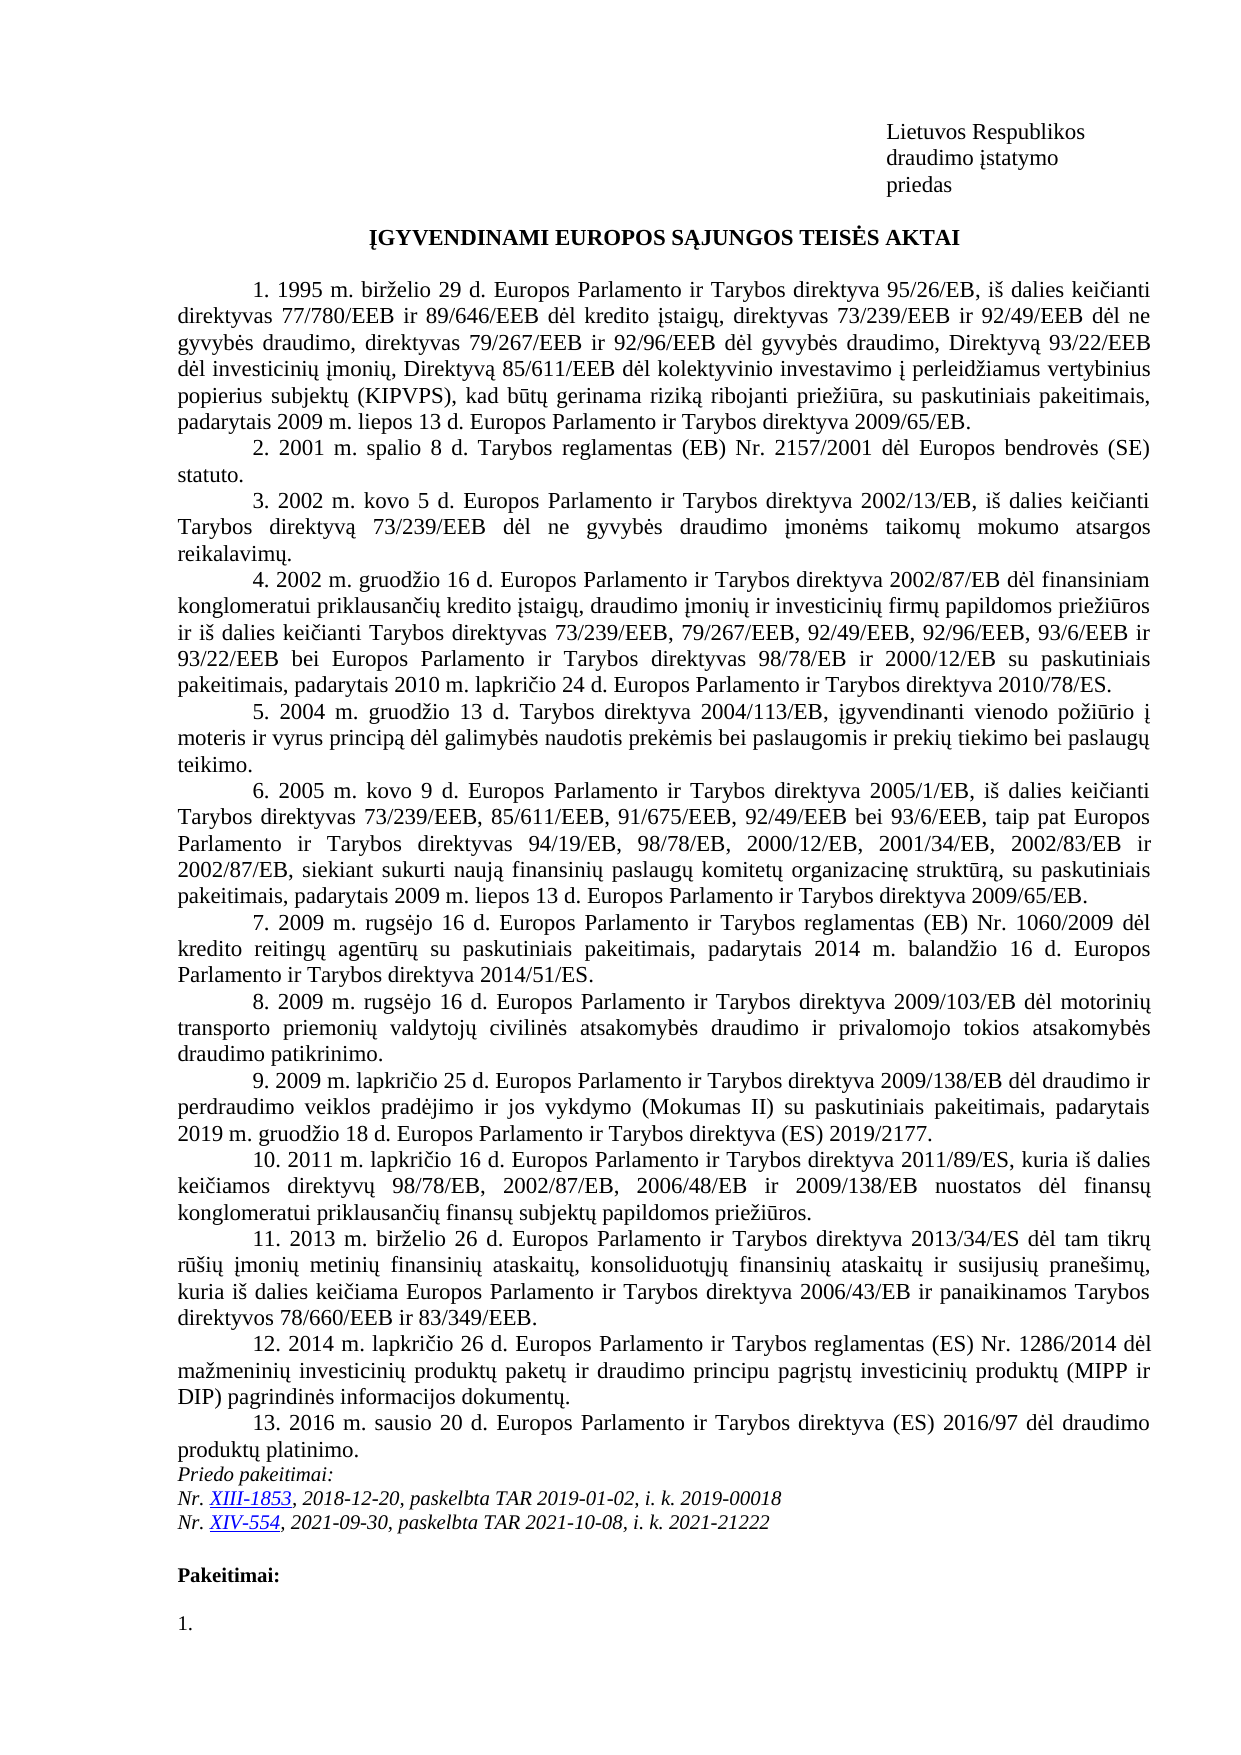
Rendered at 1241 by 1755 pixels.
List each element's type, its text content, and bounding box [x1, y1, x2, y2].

text 9. 2009 m. lapkričio 25 d. Europos Parlamento ir Tarybos direktyva 2009/138/EB dėl draudimo ir perdraudimo veiklos pradėjimo ir jos vykdymo (Mokumas II) su paskutiniais pakeitimais, padarytais 2019 m. gruodžio 18 d. Europos Parlamento ir Tarybos direktyva (ES) 2019/2177. [177, 1067, 1152, 1146]
text 12. 2014 m. lapkričio 26 d. Europos Parlamento ir Tarybos reglamentas (ES) Nr. 1286/2014 dėl mažmeninių investicinių produktų paketų ir draudimo principu pagrįstų investicinių produktų (MIPP ir DIP) pagrindinės informacijos dokumentų. [177, 1330, 1152, 1409]
text 6. 2005 m. kovo 9 d. Europos Parlamento ir Tarybos direktyva 2005/1/EB, iš dalies keičianti Tarybos direktyvas 73/239/EEB, 85/611/EEB, 91/675/EEB, 92/49/EEB bei 93/6/EEB, taip pat Europos Parlamento ir Tarybos direktyvas 94/19/EB, 98/78/EB, 2000/12/EB, 2001/34/EB, 2002/83/EB ir 2002/87/EB, siekiant sukurti naują finansinių paslaugų komitetų organizacinę struktūrą, su paskutiniais pakeitimais, padarytais 2009 m. liepos 13 d. Europos Parlamento ir Tarybos direktyva 2009/65/EB. [177, 777, 1152, 909]
text 10. 2011 m. lapkričio 16 d. Europos Parlamento ir Tarybos direktyva 2011/89/ES, kuria iš dalies keičiamos direktyvų 98/78/EB, 2002/87/EB, 2006/48/EB ir 2009/138/EB nuostatos dėl finansų konglomeratui priklausančių finansų subjektų papildomos priežiūros. [177, 1146, 1152, 1225]
text 5. 2004 m. gruodžio 13 d. Tarybos direktyva 2004/113/EB, įgyvendinanti vienodo požiūrio į moteris ir vyrus principą dėl galimybės naudotis prekėmis bei paslaugomis ir prekių tiekimo bei paslaugų teikimo. [177, 698, 1152, 777]
text Nr. XIII-1853, 2018-12-20, paskelbta TAR 2019-01-02, i. k. 2019-00018 [177, 1486, 1152, 1510]
text 1. [177, 1611, 1152, 1635]
text 1. 1995 m. birželio 29 d. Europos Parlamento ir Tarybos direktyva 95/26/EB, iš dalies keičianti direktyvas 77/780/EEB ir 89/646/EEB dėl kredito įstaigų, direktyvas 73/239/EEB ir 92/49/EEB dėl ne gyvybės draudimo, direktyvas 79/267/EEB ir 92/96/EEB dėl gyvybės draudimo, Direktyvą 93/22/EEB dėl investicinių įmonių, Direktyvą 85/611/EEB dėl kolektyvinio investavimo į perleidžiamus vertybinius popierius subjektų (KIPVPS), kad būtų gerinama riziką ribojanti priežiūra, su paskutiniais pakeitimais, padarytais 2009 m. liepos 13 d. Europos Parlamento ir Tarybos direktyva 2009/65/EB. [177, 276, 1152, 434]
text Lietuvos Respublikos [177, 118, 1152, 144]
text 11. 2013 m. birželio 26 d. Europos Parlamento ir Tarybos direktyva 2013/34/ES dėl tam tikrų rūšių įmonių metinių finansinių ataskaitų, konsoliduotųjų finansinių ataskaitų ir susijusių pranešimų, kuria iš dalies keičiama Europos Parlamento ir Tarybos direktyva 2006/43/EB ir panaikinamos Tarybos direktyvos 78/660/EEB ir 83/349/EEB. [177, 1225, 1152, 1330]
text priedas [177, 171, 1152, 197]
text Pakeitimai: [177, 1563, 1152, 1587]
text 4. 2002 m. gruodžio 16 d. Europos Parlamento ir Tarybos direktyva 2002/87/EB dėl finansiniam konglomeratui priklausančių kredito įstaigų, draudimo įmonių ir investicinių firmų papildomos priežiūros ir iš dalies keičianti Tarybos direktyvas 73/239/EEB, 79/267/EEB, 92/49/EEB, 92/96/EEB, 93/6/EEB ir 93/22/EEB bei Europos Parlamento ir Tarybos direktyvas 98/78/EB ir 2000/12/EB su paskutiniais pakeitimais, padarytais 2010 m. lapkričio 24 d. Europos Parlamento ir Tarybos direktyva 2010/78/ES. [177, 566, 1152, 698]
text 8. 2009 m. rugsėjo 16 d. Europos Parlamento ir Tarybos direktyva 2009/103/EB dėl motorinių transporto priemonių valdytojų civilinės atsakomybės draudimo ir privalomojo tokios atsakomybės draudimo patikrinimo. [177, 988, 1152, 1067]
text 13. 2016 m. sausio 20 d. Europos Parlamento ir Tarybos direktyva (ES) 2016/97 dėl draudimo produktų platinimo. [177, 1409, 1152, 1462]
text Nr. XIV-554, 2021-09-30, paskelbta TAR 2021-10-08, i. k. 2021-21222 [177, 1510, 1152, 1534]
text 3. 2002 m. kovo 5 d. Europos Parlamento ir Tarybos direktyva 2002/13/EB, iš dalies keičianti Tarybos direktyvą 73/239/EEB dėl ne gyvybės draudimo įmonėms taikomų mokumo atsargos reikalavimų. [177, 487, 1152, 566]
text 7. 2009 m. rugsėjo 16 d. Europos Parlamento ir Tarybos reglamentas (EB) Nr. 1060/2009 dėl kredito reitingų agentūrų su paskutiniais pakeitimais, padarytais 2014 m. balandžio 16 d. Europos Parlamento ir Tarybos direktyva 2014/51/ES. [177, 909, 1152, 988]
text Priedo pakeitimai: [177, 1462, 1152, 1486]
text 2. 2001 m. spalio 8 d. Tarybos reglamentas (EB) Nr. 2157/2001 dėl Europos bendrovės (SE) statuto. [177, 434, 1152, 487]
text ĮGYVENDINAMI EUROPOS SĄJUNGOS TEISĖS AKTAI [177, 223, 1152, 250]
text draudimo įstatymo [177, 144, 1152, 171]
